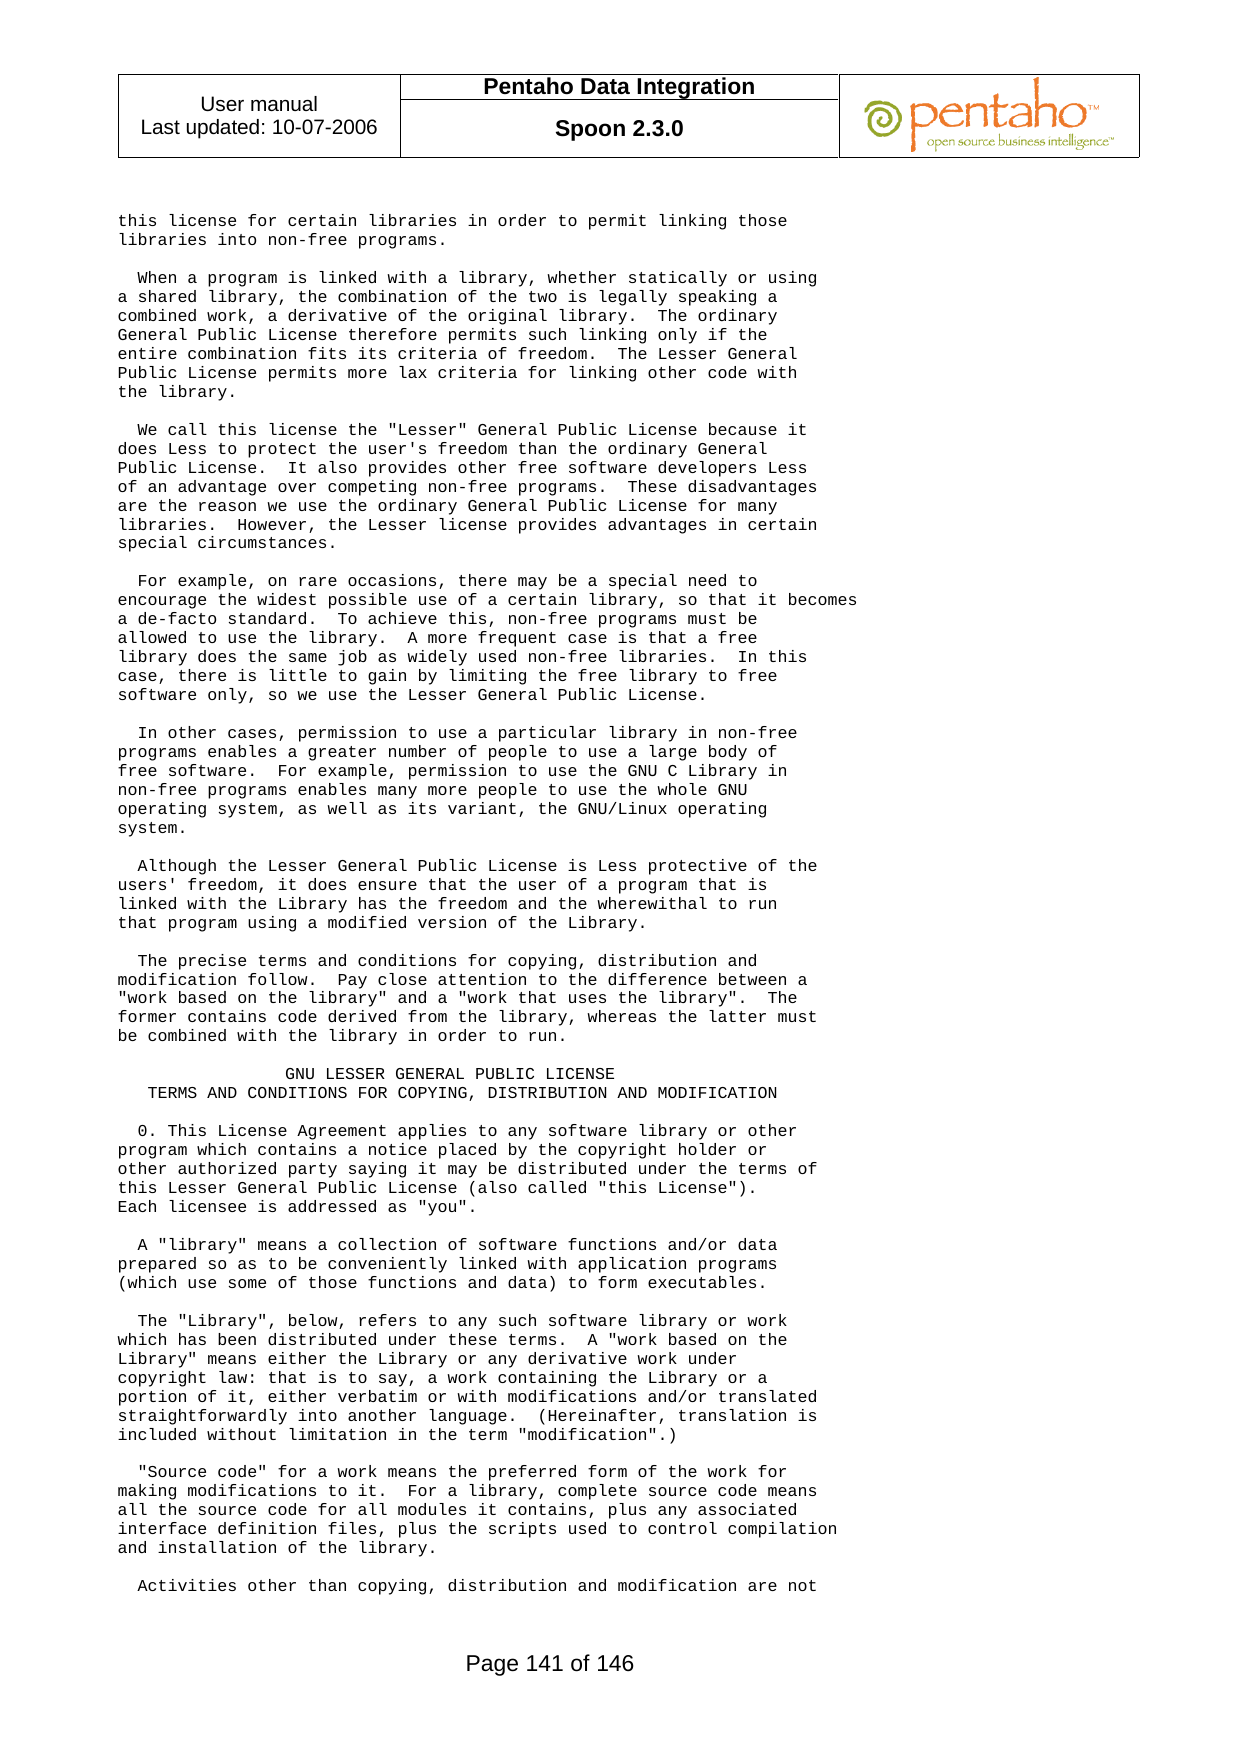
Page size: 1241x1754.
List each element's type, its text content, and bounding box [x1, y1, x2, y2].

text this license for certain libraries in order to permit linking those libraries into non-free programs. When a program is linked with a library, whether statically or using a shared library, the combination of the two is legally speaking a combined work, a derivative of the original library. The ordinary General Public License therefore permits such linking only if the entire combination fits its criteria of freedom. The Lesser General Public License permits more lax criteria for linking other code with the library. We call this license the "Lesser" General Public License because it does Less to protect the user's freedom than the ordinary General Public License. It also provides other free software developers Less of an advantage over competing non-free programs. These disadvantages are the reason we use the ordinary General Public License for many libraries. However, the Lesser license provides advantages in certain special circumstances. For example, on rare occasions, there may be a special need to encourage the widest possible use of a certain library, so that it becomes a de-facto standard. To achieve this, non-free programs must be allowed to use the library. A more frequent case is that a free library does the same job as widely used non-free libraries. In this case, there is little to gain by limiting the free library to free software only, so we use the Lesser General Public License. In other cases, permission to use a particular library in non-free programs enables a greater number of people to use a large body of free software. For example, permission to use the GNU C Library in non-free programs enables many more people to use the whole GNU operating system, as well as its variant, the GNU/Linux operating system. Although the Lesser General Public License is Less protective of the users' freedom, it does ensure that the user of a program that is linked with the Library has the freedom and the wherewithal to run that program using a modified version of the Library. The precise terms and conditions for copying, distribution and modification follow. Pay close attention to the difference between a "work based on the library" and a "work that uses the library". The former contains code derived from the library, whereas the latter must be combined with the library in order to run. GNU LESSER GENERAL PUBLIC LICENSE TERMS AND CONDITIONS FOR COPYING, DISTRIBUTION AND MODIFICATION 0. This License Agreement applies to any software library or other program which contains a notice placed by the copyright holder or other authorized party saying it may be distributed under the terms of this Lesser General Public License (also called "this License"). Each licensee is addressed as "you". A "library" means a collection of software functions and/or data prepared so as to be conveniently linked with application programs (which use some of those functions and data) to form executables. The "Library", below, refers to any such software library or work which has been distributed under these terms. A "work based on the Library" means either the Library or any derivative work under copyright law: that is to say, a work containing the Library or a portion of it, either verbatim or with modifications and/or translated straightforwardly into another language. (Hereinafter, translation is included without limitation in the term "modification".) "Source code" for a work means the preferred form of the work for making modifications to it. For a library, complete source code means all the source code for all modules it contains, plus any associated interface definition files, plus the scripts used to control compilation and installation of the library. Activities other than copying, distribution and modification are not [117, 213, 1137, 1597]
